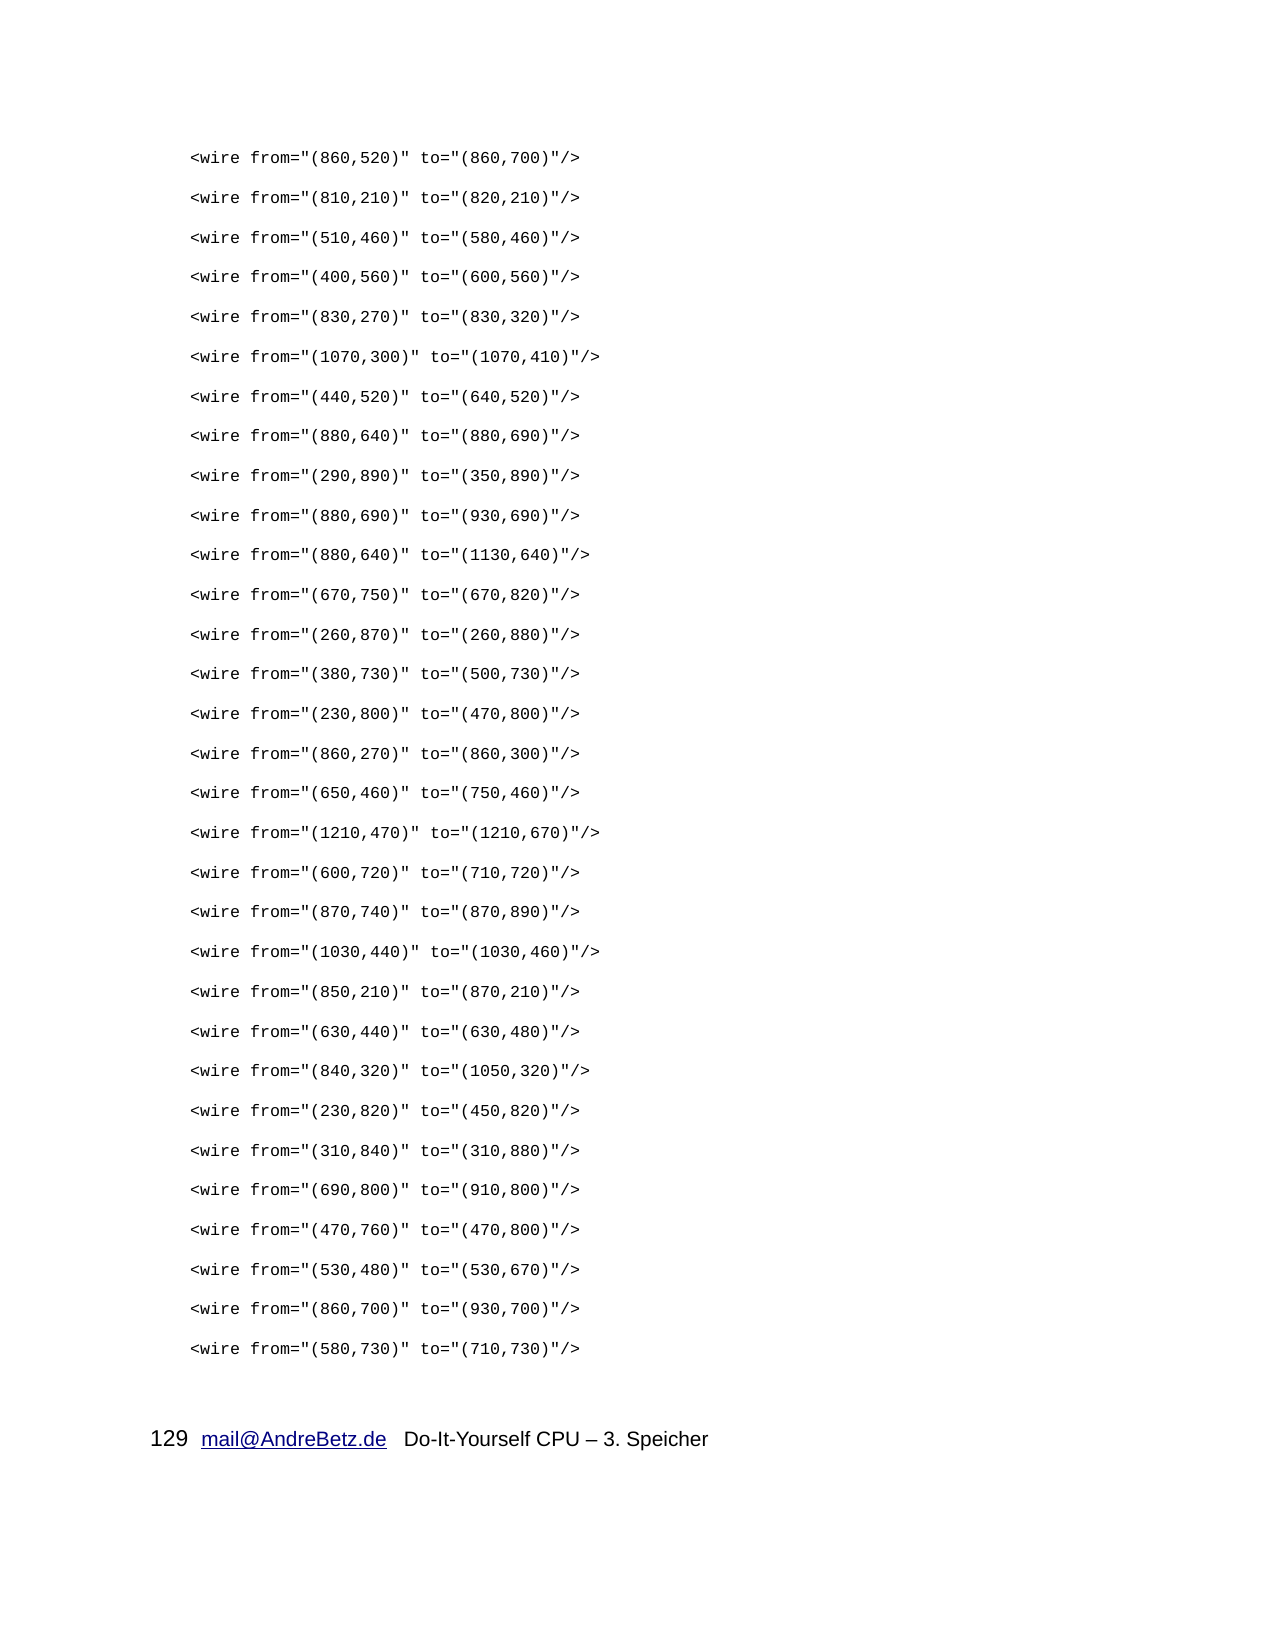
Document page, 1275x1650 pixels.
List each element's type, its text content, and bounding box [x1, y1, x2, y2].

text <wire from="(630,440)" to="(630,480)"/> [150, 1023, 1125, 1042]
text <wire from="(810,210)" to="(820,210)"/> [150, 190, 1125, 208]
text <wire from="(440,520)" to="(640,520)"/> [150, 388, 1125, 407]
text <wire from="(880,640)" to="(1130,640)"/> [150, 547, 1125, 566]
text <wire from="(600,720)" to="(710,720)"/> [150, 864, 1125, 883]
text <wire from="(880,640)" to="(880,690)"/> [150, 428, 1125, 447]
text <wire from="(860,700)" to="(930,700)"/> [150, 1301, 1125, 1320]
text <wire from="(380,730)" to="(500,730)"/> [150, 666, 1125, 685]
text <wire from="(290,890)" to="(350,890)"/> [150, 467, 1125, 486]
text <wire from="(400,560)" to="(600,560)"/> [150, 269, 1125, 288]
text <wire from="(530,480)" to="(530,670)"/> [150, 1261, 1125, 1280]
text <wire from="(850,210)" to="(870,210)"/> [150, 983, 1125, 1002]
text <wire from="(830,270)" to="(830,320)"/> [150, 309, 1125, 328]
text <wire from="(870,740)" to="(870,890)"/> [150, 904, 1125, 923]
text <wire from="(310,840)" to="(310,880)"/> [150, 1142, 1125, 1161]
text <wire from="(860,520)" to="(860,700)"/> [150, 150, 1125, 169]
text <wire from="(840,320)" to="(1050,320)"/> [150, 1063, 1125, 1082]
text <wire from="(690,800)" to="(910,800)"/> [150, 1182, 1125, 1201]
text <wire from="(650,460)" to="(750,460)"/> [150, 785, 1125, 804]
text <wire from="(880,690)" to="(930,690)"/> [150, 507, 1125, 526]
text <wire from="(1070,300)" to="(1070,410)"/> [150, 348, 1125, 367]
text <wire from="(230,820)" to="(450,820)"/> [150, 1102, 1125, 1121]
text <wire from="(1030,440)" to="(1030,460)"/> [150, 944, 1125, 963]
text <wire from="(230,800)" to="(470,800)"/> [150, 706, 1125, 724]
text <wire from="(580,730)" to="(710,730)"/> [150, 1341, 1125, 1359]
text <wire from="(510,460)" to="(580,460)"/> [150, 229, 1125, 248]
text <wire from="(260,870)" to="(260,880)"/> [150, 626, 1125, 645]
text <wire from="(1210,470)" to="(1210,670)"/> [150, 825, 1125, 843]
text <wire from="(860,270)" to="(860,300)"/> [150, 745, 1125, 764]
text <wire from="(670,750)" to="(670,820)"/> [150, 587, 1125, 605]
text <wire from="(470,760)" to="(470,800)"/> [150, 1222, 1125, 1240]
